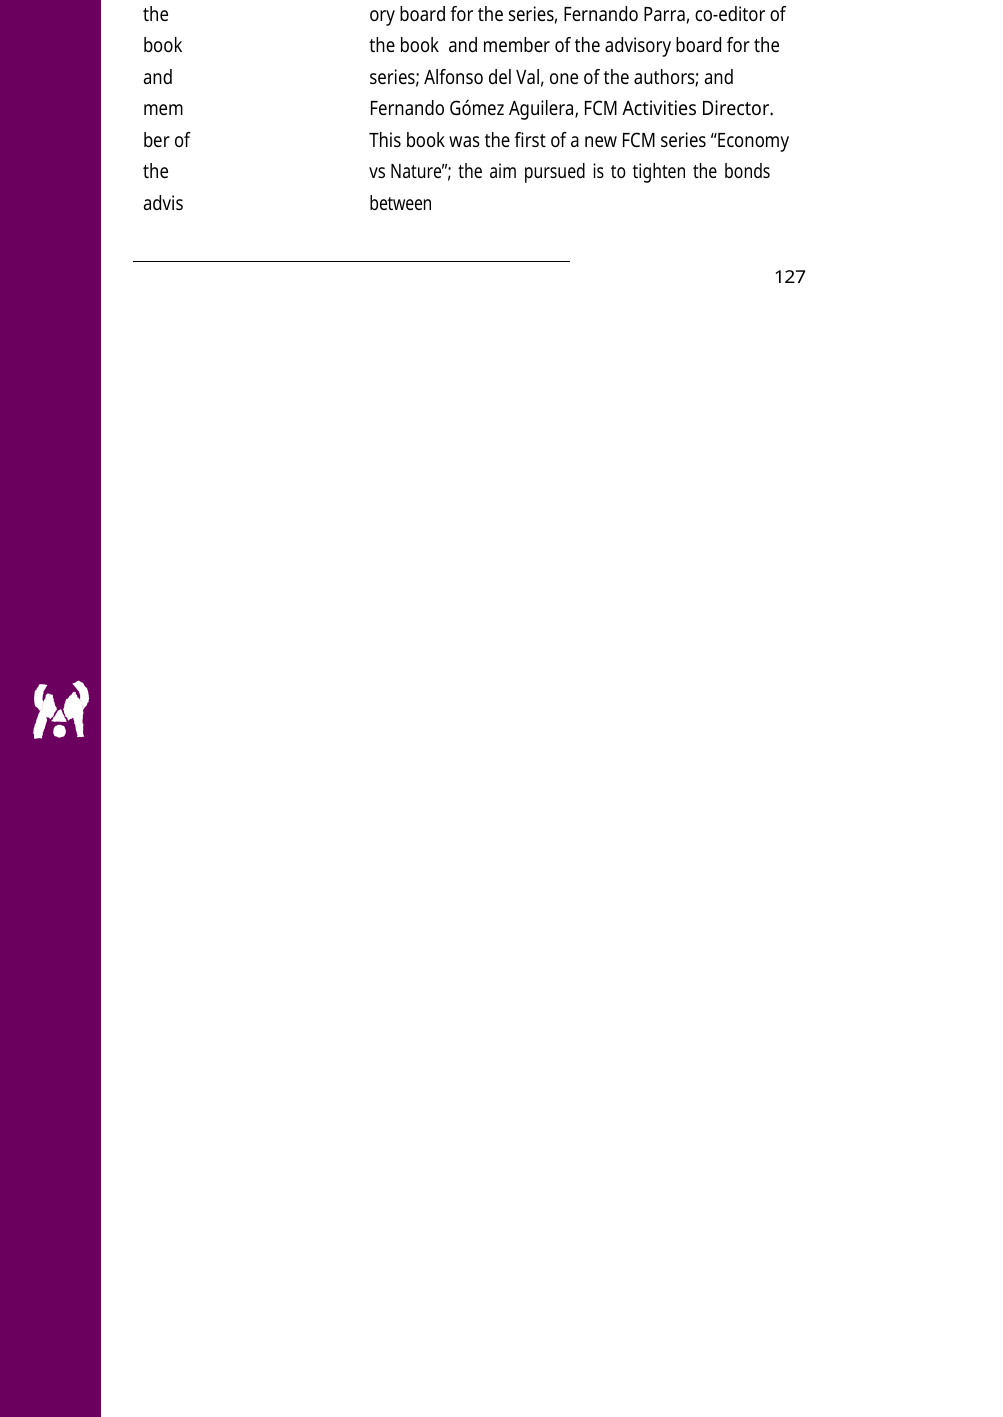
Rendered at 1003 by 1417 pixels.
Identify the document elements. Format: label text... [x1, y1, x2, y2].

text ory board for the series, Fernando Parra, co-editor of the book and member of the advisory board for the series; Alfonso del Val, one of the authors; and Fernando Gómez Aguilera, FCM Activities Director. [369, 0, 796, 122]
text the book and member of the advis [143, 0, 193, 216]
text This book was the first of a new FCM series “Economy vs Nature”; the aim pursued is to tighten the bonds between [369, 126, 791, 216]
text 127 [133, 264, 806, 288]
